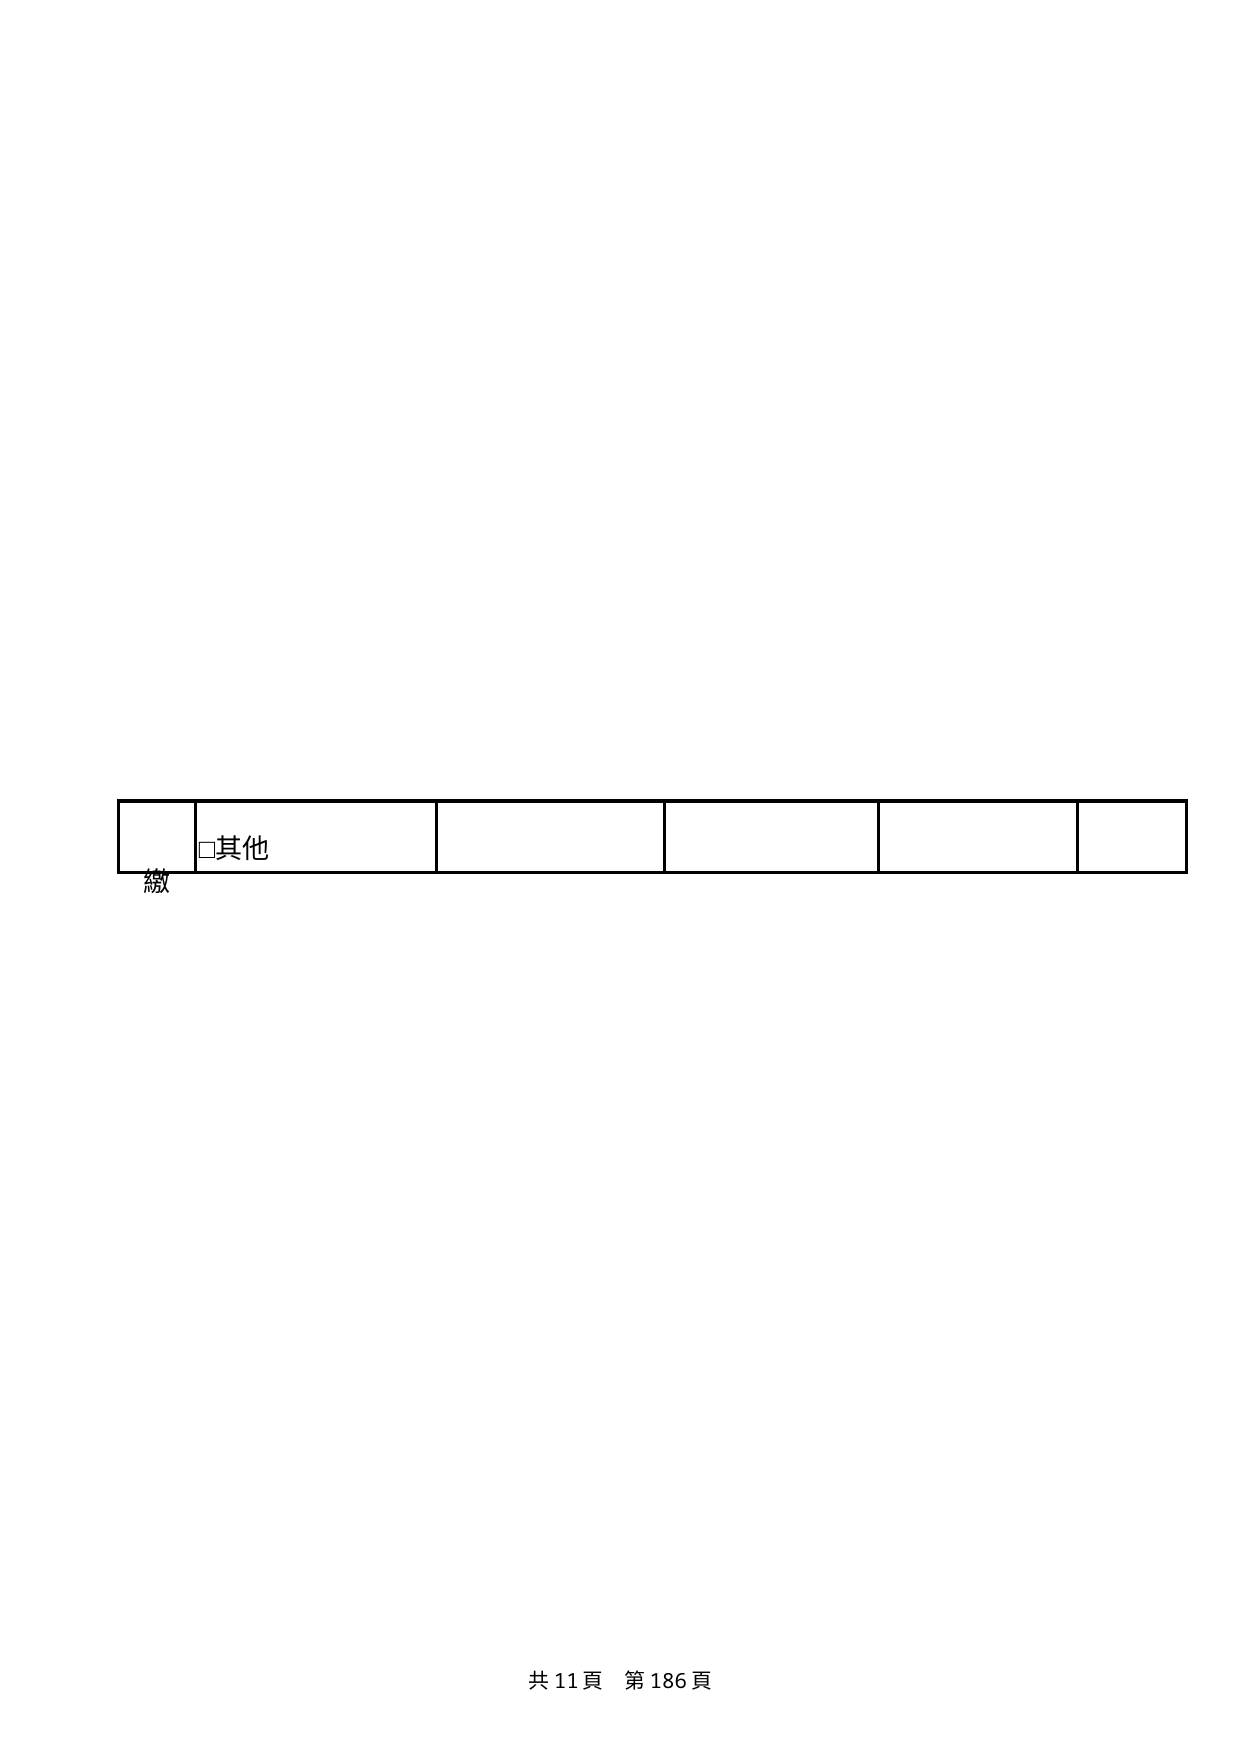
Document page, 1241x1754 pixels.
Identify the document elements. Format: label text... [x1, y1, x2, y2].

table_cell 應 繳 驗 證 件 [120, 803, 194, 871]
table_cell [666, 803, 877, 871]
table_cell [625, 803, 663, 871]
table_cell [1079, 803, 1185, 871]
table_cell □其他 [197, 803, 435, 871]
table_cell [880, 803, 1076, 871]
table_cell [438, 803, 625, 871]
